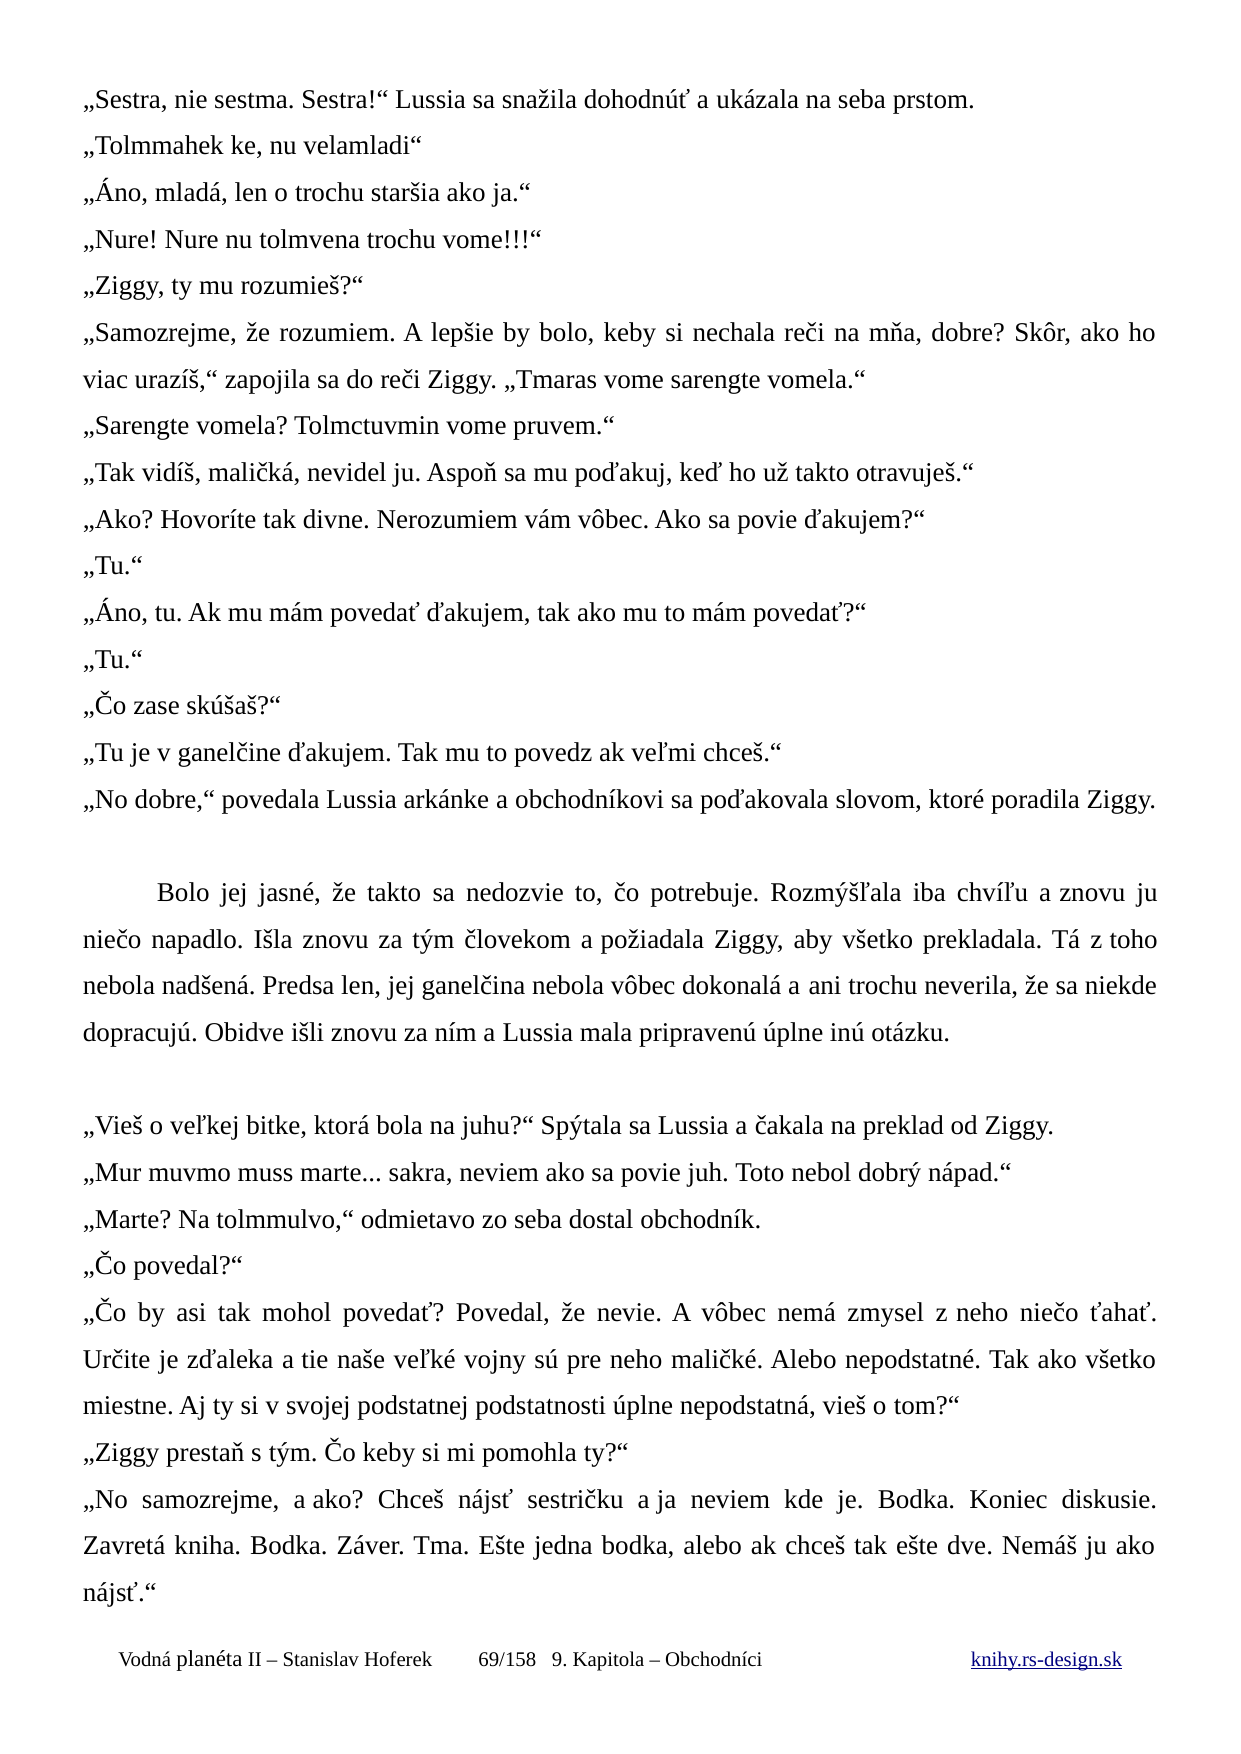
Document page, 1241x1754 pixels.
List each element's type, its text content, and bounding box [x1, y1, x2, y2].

text „Čo povedal?“ [83, 1249, 1157, 1281]
text „Áno, tu. Ak mu mám povedať ďakujem, tak ako mu to mám povedať?“ [83, 596, 1157, 627]
text „Samozrejme, že rozumiem. A lepšie by bolo, keby si nechala reči na mňa, dobre? Skôr, ako ho viac urazíš,“ zapojila sa do reči Ziggy. „Tmaras vome sarengte vomela.“ [83, 316, 1157, 394]
text Bolo jej jasné, že takto sa nedozvie to, čo potrebuje. Rozmýšľala iba chvíľu a znovu ju niečo napadlo. Išla znovu za tým človekom a požiadala Ziggy, aby všetko prekladala. Tá z toho nebola nadšená. Predsa len, jej ganelčina nebola vôbec dokonalá a ani trochu neverila, že sa niekde dopracujú. Obidve išli znovu za ním a Lussia mala pripravenú úplne inú otázku. [83, 876, 1157, 1047]
text „Sestra, nie sestma. Sestra!“ Lussia sa snažila dohodnúť a ukázala na seba prstom. [83, 83, 1157, 114]
text „Vieš o veľkej bitke, ktorá bola na juhu?“ Spýtala sa Lussia a čakala na preklad od Ziggy. [83, 1109, 1157, 1141]
text „Marte? Na tolmmulvo,“ odmietavo zo seba dostal obchodník. [83, 1203, 1157, 1234]
text „Tak vidíš, maličká, nevidel ju. Aspoň sa mu poďakuj, keď ho už takto otravuješ.“ [83, 456, 1157, 487]
text „Ziggy, ty mu rozumieš?“ [83, 269, 1157, 301]
text „Čo by asi tak mohol povedať? Povedal, že nevie. A vôbec nemá zmysel z neho niečo ťahať. Určite je zďaleka a tie naše veľké vojny sú pre neho maličké. Alebo nepodstatné. Tak ako všetko miestne. Aj ty si v svojej podstatnej podstatnosti úplne nepodstatná, vieš o tom?“ [83, 1296, 1157, 1421]
text „Mur muvmo muss marte... sakra, neviem ako sa povie juh. Toto nebol dobrý nápad.“ [83, 1156, 1157, 1187]
text „Sarengte vomela? Tolmctuvmin vome pruvem.“ [83, 409, 1157, 441]
text „Ziggy prestaň s tým. Čo keby si mi pomohla ty?“ [83, 1436, 1157, 1467]
text „Čo zase skúšaš?“ [83, 689, 1157, 721]
text „Tu.“ [83, 549, 1157, 581]
text „Tu je v ganelčine ďakujem. Tak mu to povedz ak veľmi chceš.“ [83, 736, 1157, 767]
text „Nure! Nure nu tolmvena trochu vome!!!“ [83, 223, 1157, 254]
text „Tolmmahek ke, nu velamladi“ [83, 129, 1157, 161]
text „Áno, mladá, len o trochu staršia ako ja.“ [83, 176, 1157, 207]
text „No dobre,“ povedala Lussia arkánke a obchodníkovi sa poďakovala slovom, ktoré poradila Ziggy. [83, 783, 1157, 814]
text „No samozrejme, a ako? Chceš nájsť sestričku a ja neviem kde je. Bodka. Koniec diskusie. Zavretá kniha. Bodka. Záver. Tma. Ešte jedna bodka, alebo ak chceš tak ešte dve. Nemáš ju ako nájsť.“ [83, 1483, 1157, 1607]
text „Tu.“ [83, 643, 1157, 674]
text „Ako? Hovoríte tak divne. Nerozumiem vám vôbec. Ako sa povie ďakujem?“ [83, 503, 1157, 534]
